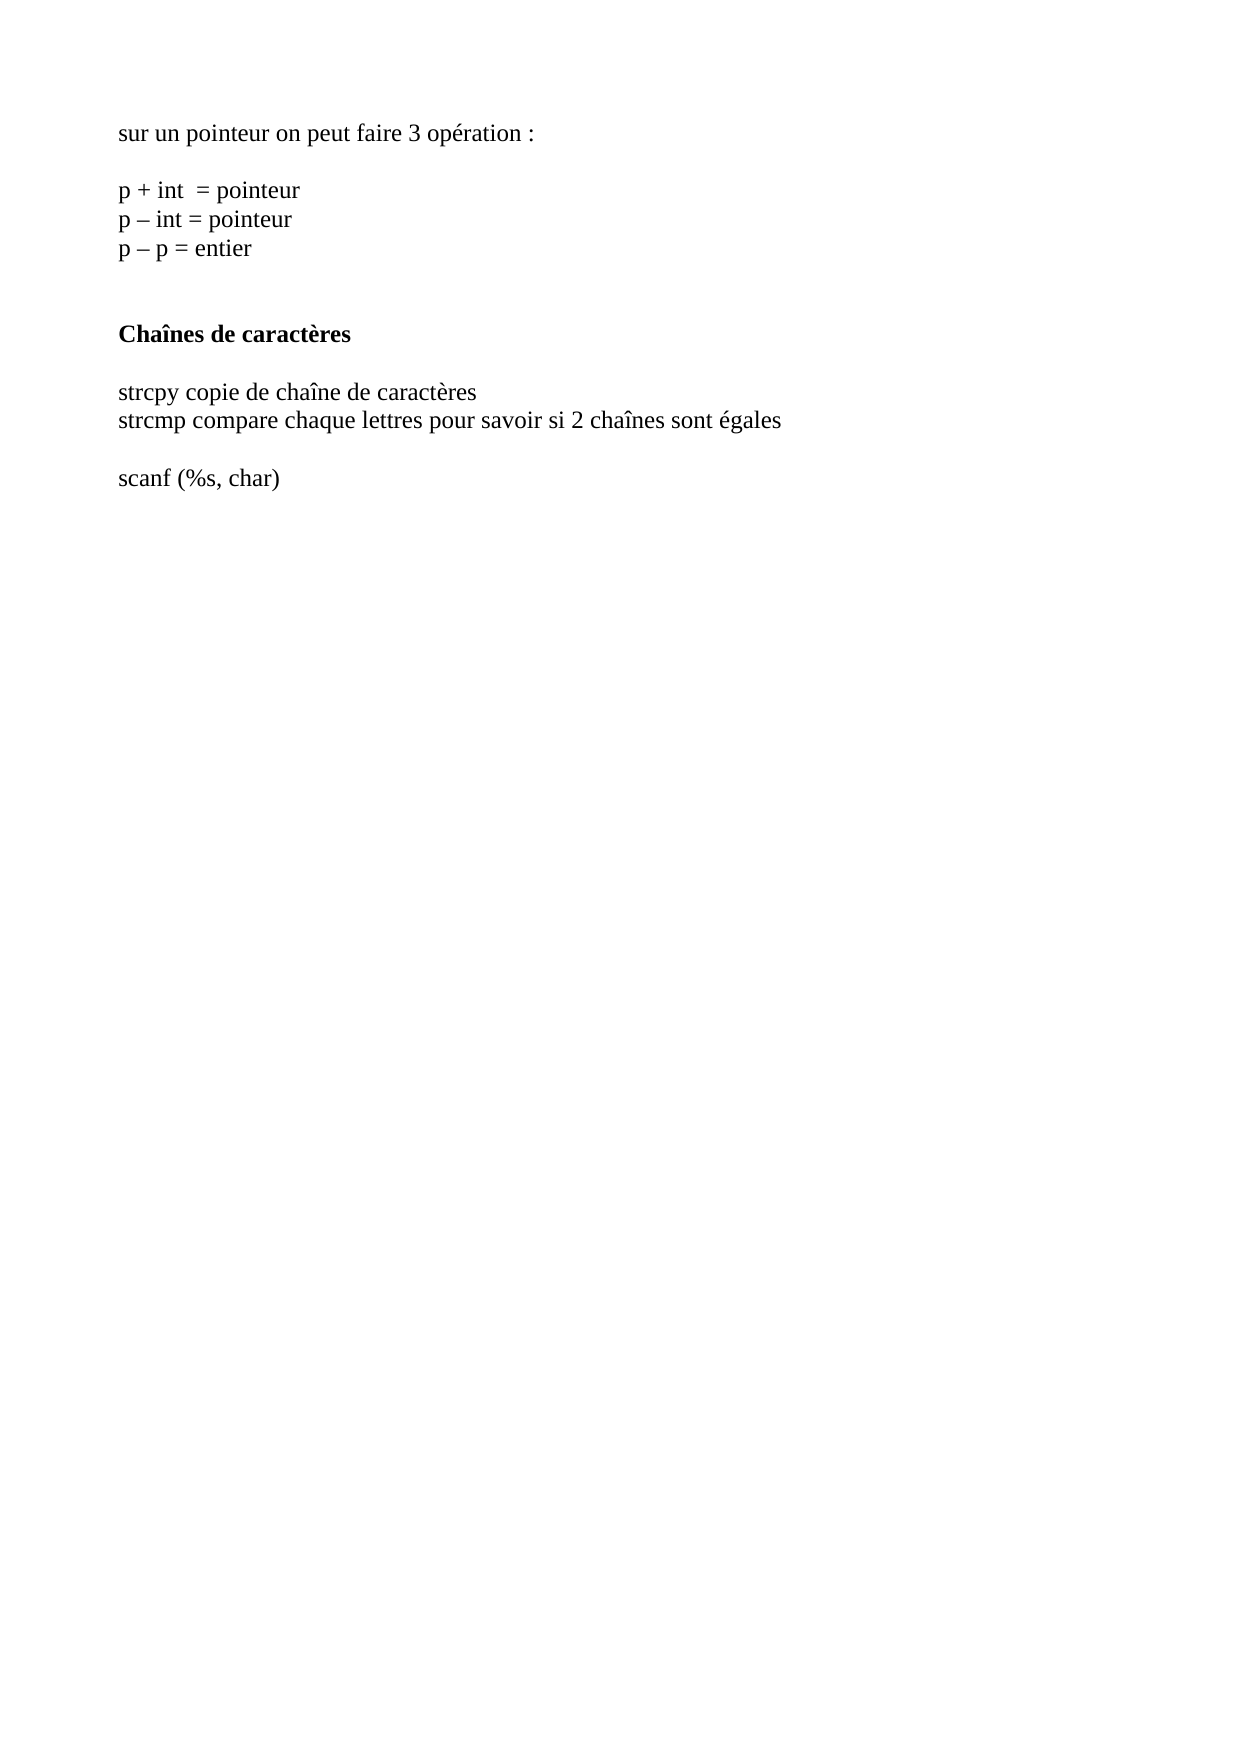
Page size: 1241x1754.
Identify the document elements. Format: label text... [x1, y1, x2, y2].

text p – p = entier [118, 233, 1122, 262]
text sur un pointeur on peut faire 3 opération : [118, 118, 1122, 147]
text p + int = pointeur [118, 176, 1122, 204]
text Chaînes de caractères [118, 319, 1122, 348]
text scanf (%s, char) [118, 463, 1122, 492]
text strcpy copie de chaîne de caractères [118, 377, 1122, 406]
text strcmp compare chaque lettres pour savoir si 2 chaînes sont égales [118, 406, 1122, 434]
text p – int = pointeur [118, 204, 1122, 233]
